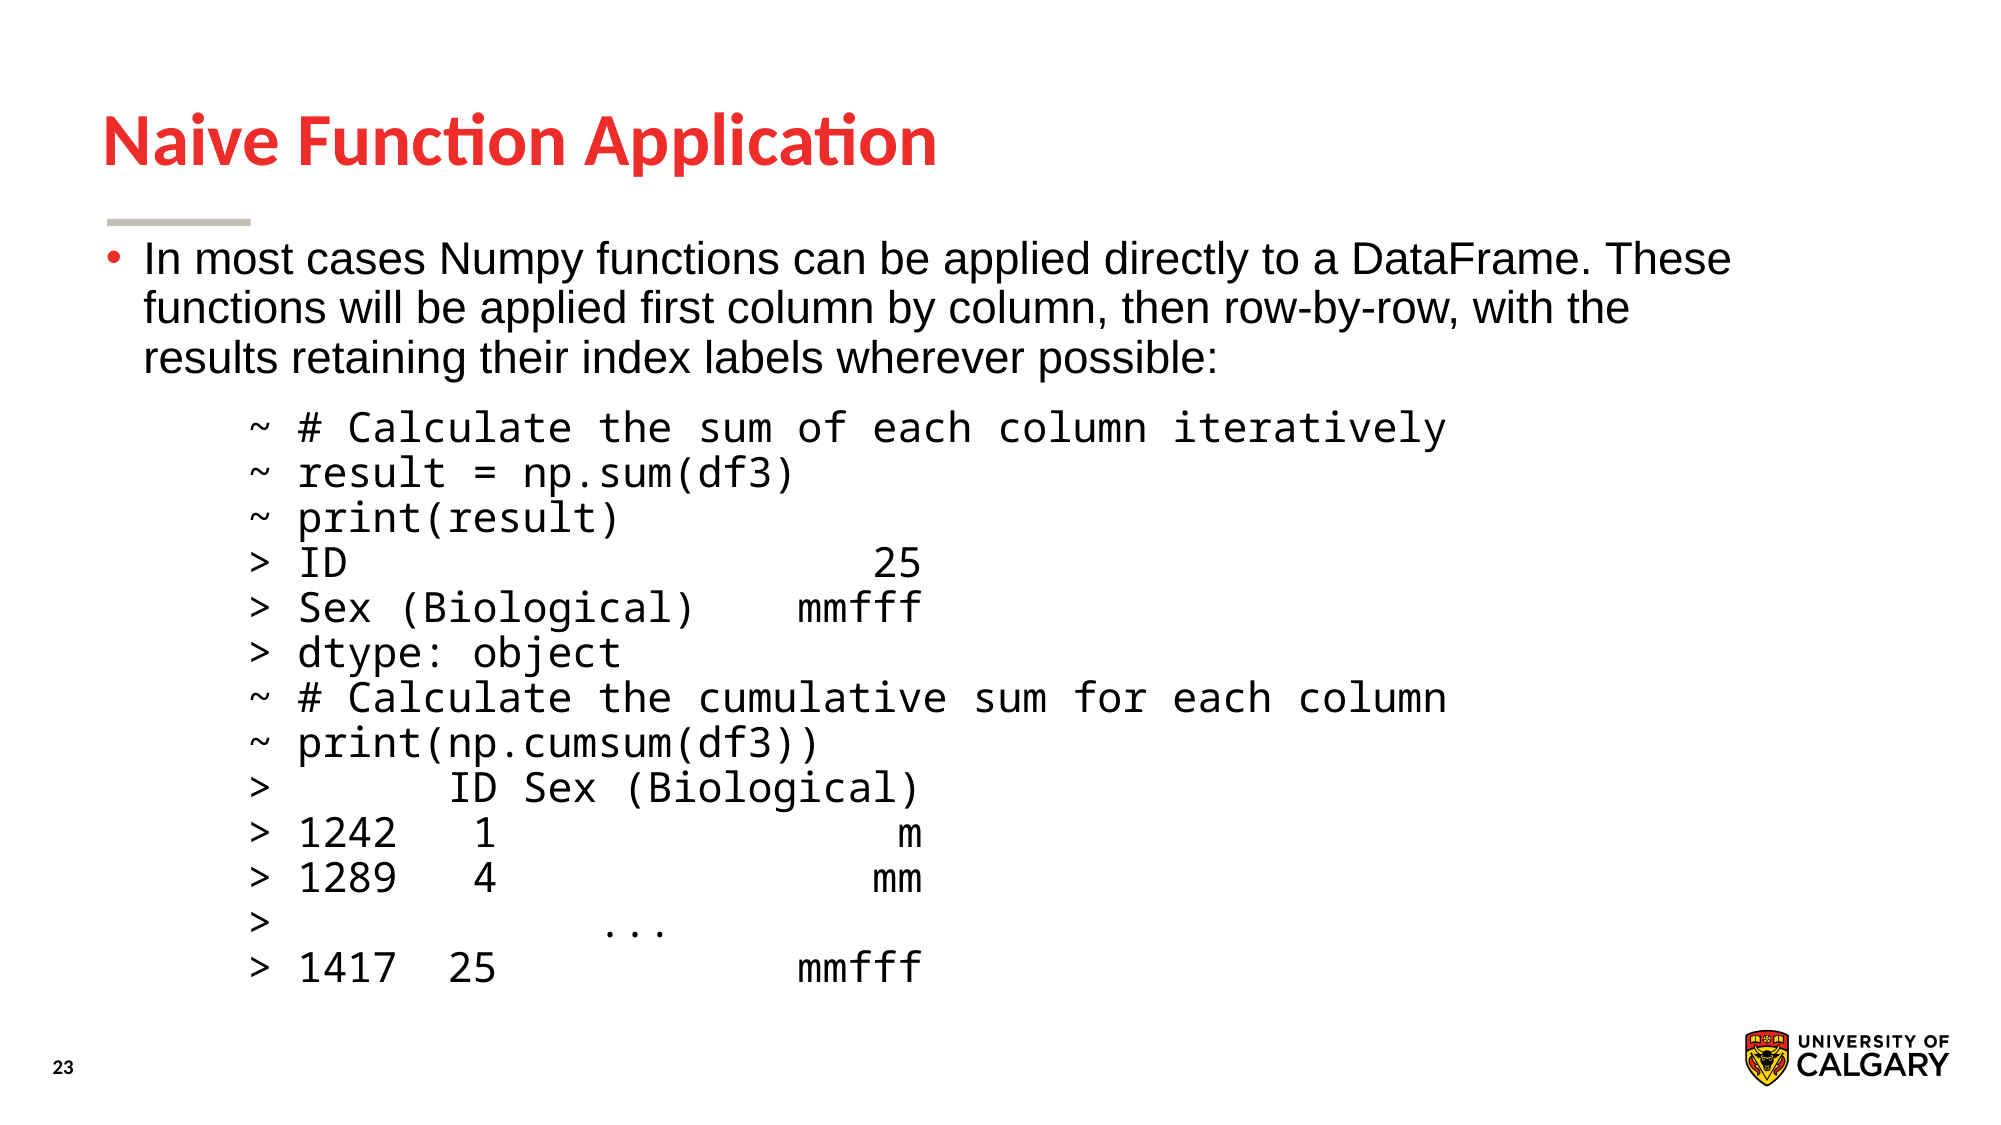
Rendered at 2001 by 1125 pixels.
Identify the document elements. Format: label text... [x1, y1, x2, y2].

picture [1722, 1012, 1972, 1099]
list In most cases Numpy functions can be applied directly to a DataFrame. These functions will be applied first column by column, then row-by-row, with the results retaining their index labels wherever possible: ~ # Calculate the sum of each column iteratively ~ result = np.sum(df3) ~ print(result) > ID 25 > Sex (Biological) mmfff > dtype: object ~ # Calculate the cumulative sum for each column ~ print(np.cumsum(df3)) > ID Sex (Biological) > 1242 1 m > 1289 4 mm > ... > 1417 25 mmfff [91, 227, 1774, 941]
title Naive Function Application [87, 60, 1774, 222]
